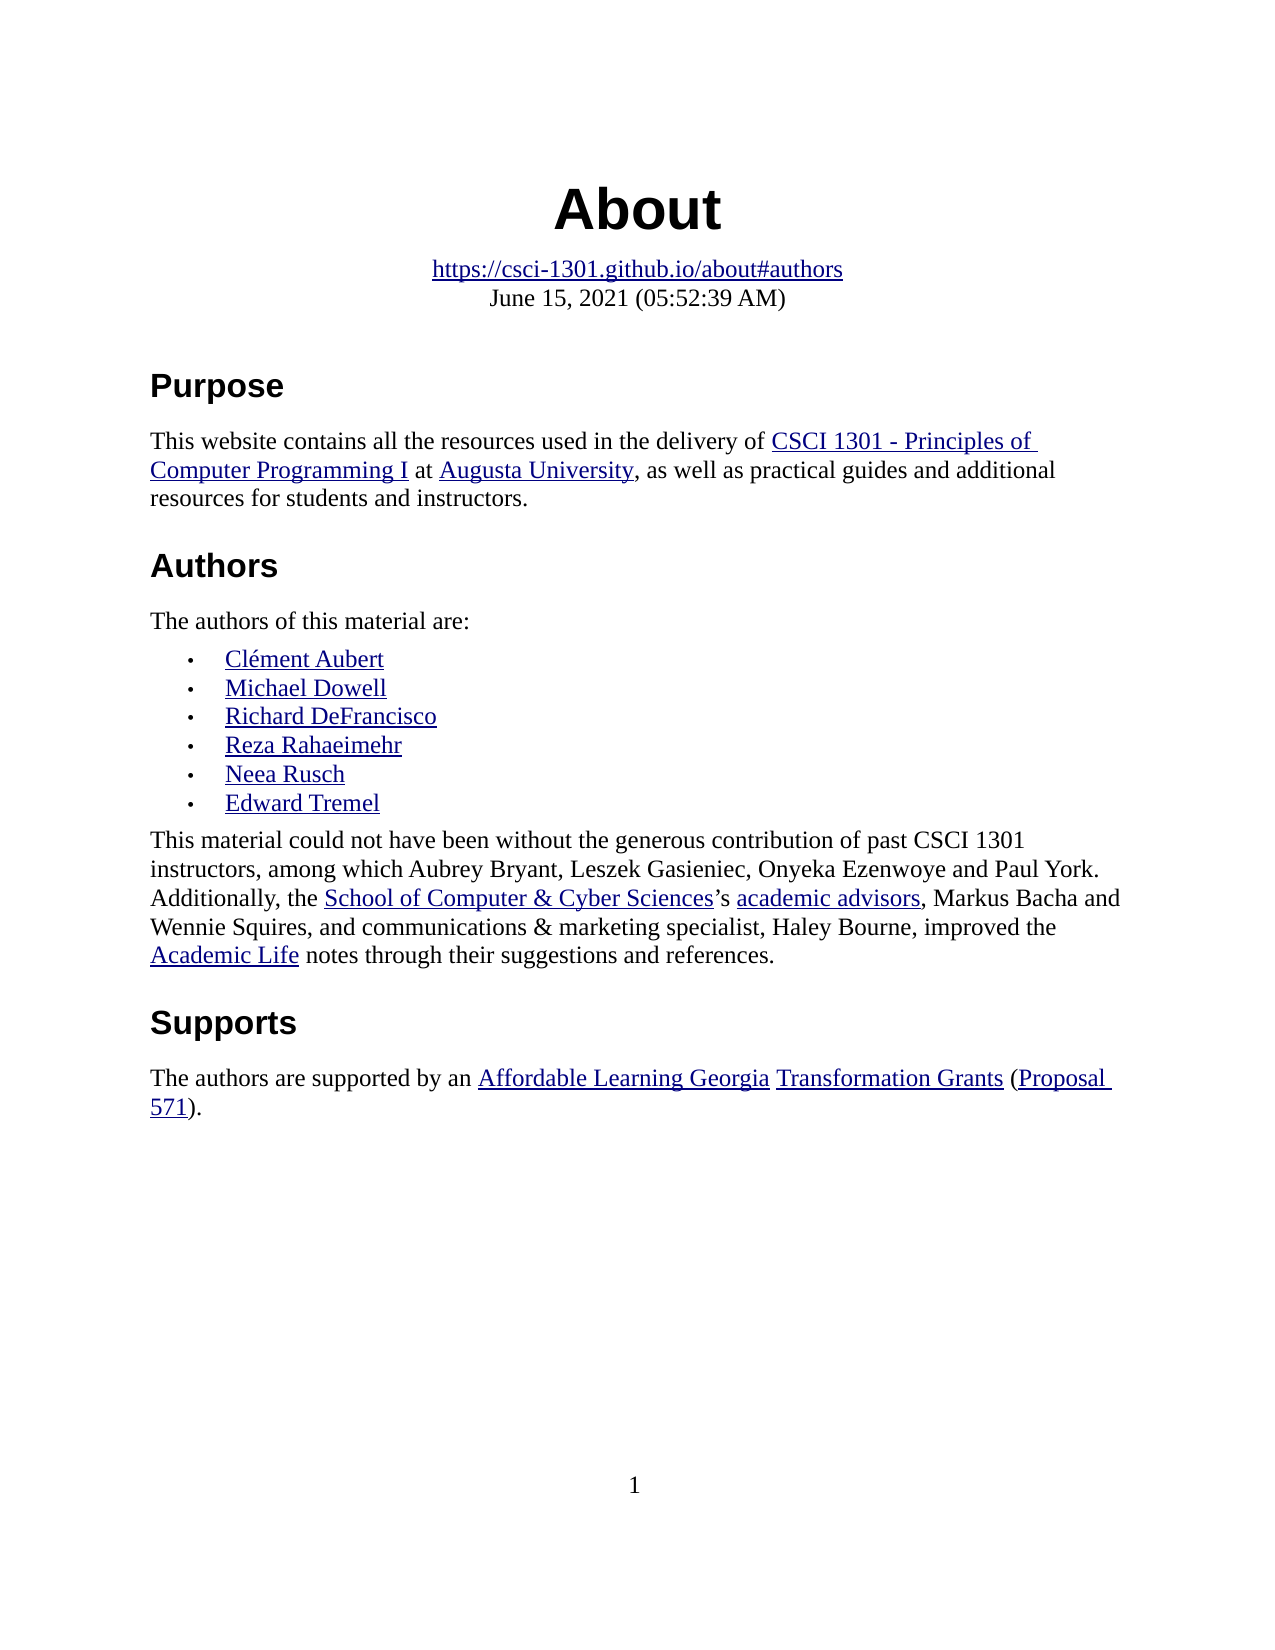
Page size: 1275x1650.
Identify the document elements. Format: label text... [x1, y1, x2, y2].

subtitle Authors [150, 546, 1125, 585]
subtitle Purpose [150, 366, 1125, 404]
subtitle Supports [150, 1003, 1125, 1042]
title About [150, 175, 1125, 242]
text https://csci-1301.github.io/about#authors [150, 254, 1125, 283]
list Edward Tremel [187, 788, 1125, 816]
text The authors of this material are: [150, 606, 1125, 635]
list Richard DeFrancisco [187, 701, 1125, 730]
text This material could not have been without the generous contribution of past CSCI 1301 instructors, among which Aubrey Bryant, Leszek Gasieniec, Onyeka Ezenwoye and Paul York. Additionally, the School of Computer & Cyber Sciences’s academic advisors, Markus Bacha and Wennie Squires, and communications & marketing specialist, Haley Bourne, improved the Academic Life notes through their suggestions and references. [150, 825, 1125, 969]
text The authors are supported by an Affordable Learning Georgia Transformation Grants (Proposal 571). [150, 1063, 1125, 1121]
list Neea Rusch [187, 759, 1125, 788]
text This website contains all the resources used in the delivery of CSCI 1301 - Principles of Computer Programming I at Augusta University, as well as practical guides and additional resources for students and instructors. [150, 426, 1125, 512]
list Clément Aubert [187, 644, 1125, 673]
list Michael Dowell [187, 673, 1125, 701]
list Reza Rahaeimehr [187, 730, 1125, 759]
text June 15, 2021 (05:52:39 AM) [150, 283, 1125, 312]
